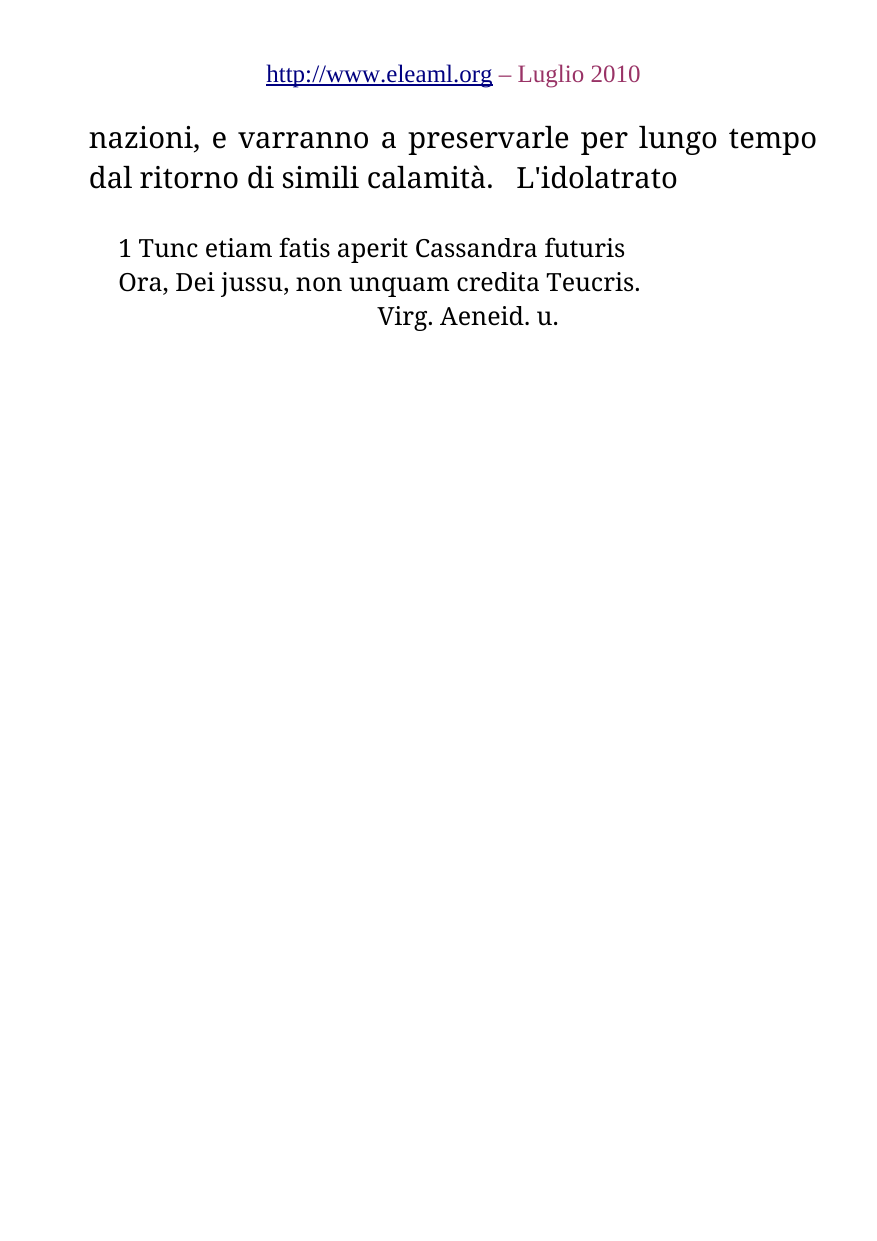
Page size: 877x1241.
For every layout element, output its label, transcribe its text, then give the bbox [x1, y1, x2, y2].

text 1 Tunc etiam fatis aperit Cassandra futuris [89, 231, 818, 265]
text Ora, Dei jussu, non unquam credita Teucris. [89, 265, 818, 299]
text Virg. Aeneid. u. [89, 299, 818, 333]
text nazioni, e varranno a preservarle per lungo tempo dal ritorno di simili calamità. L'idolatrato [89, 117, 818, 197]
